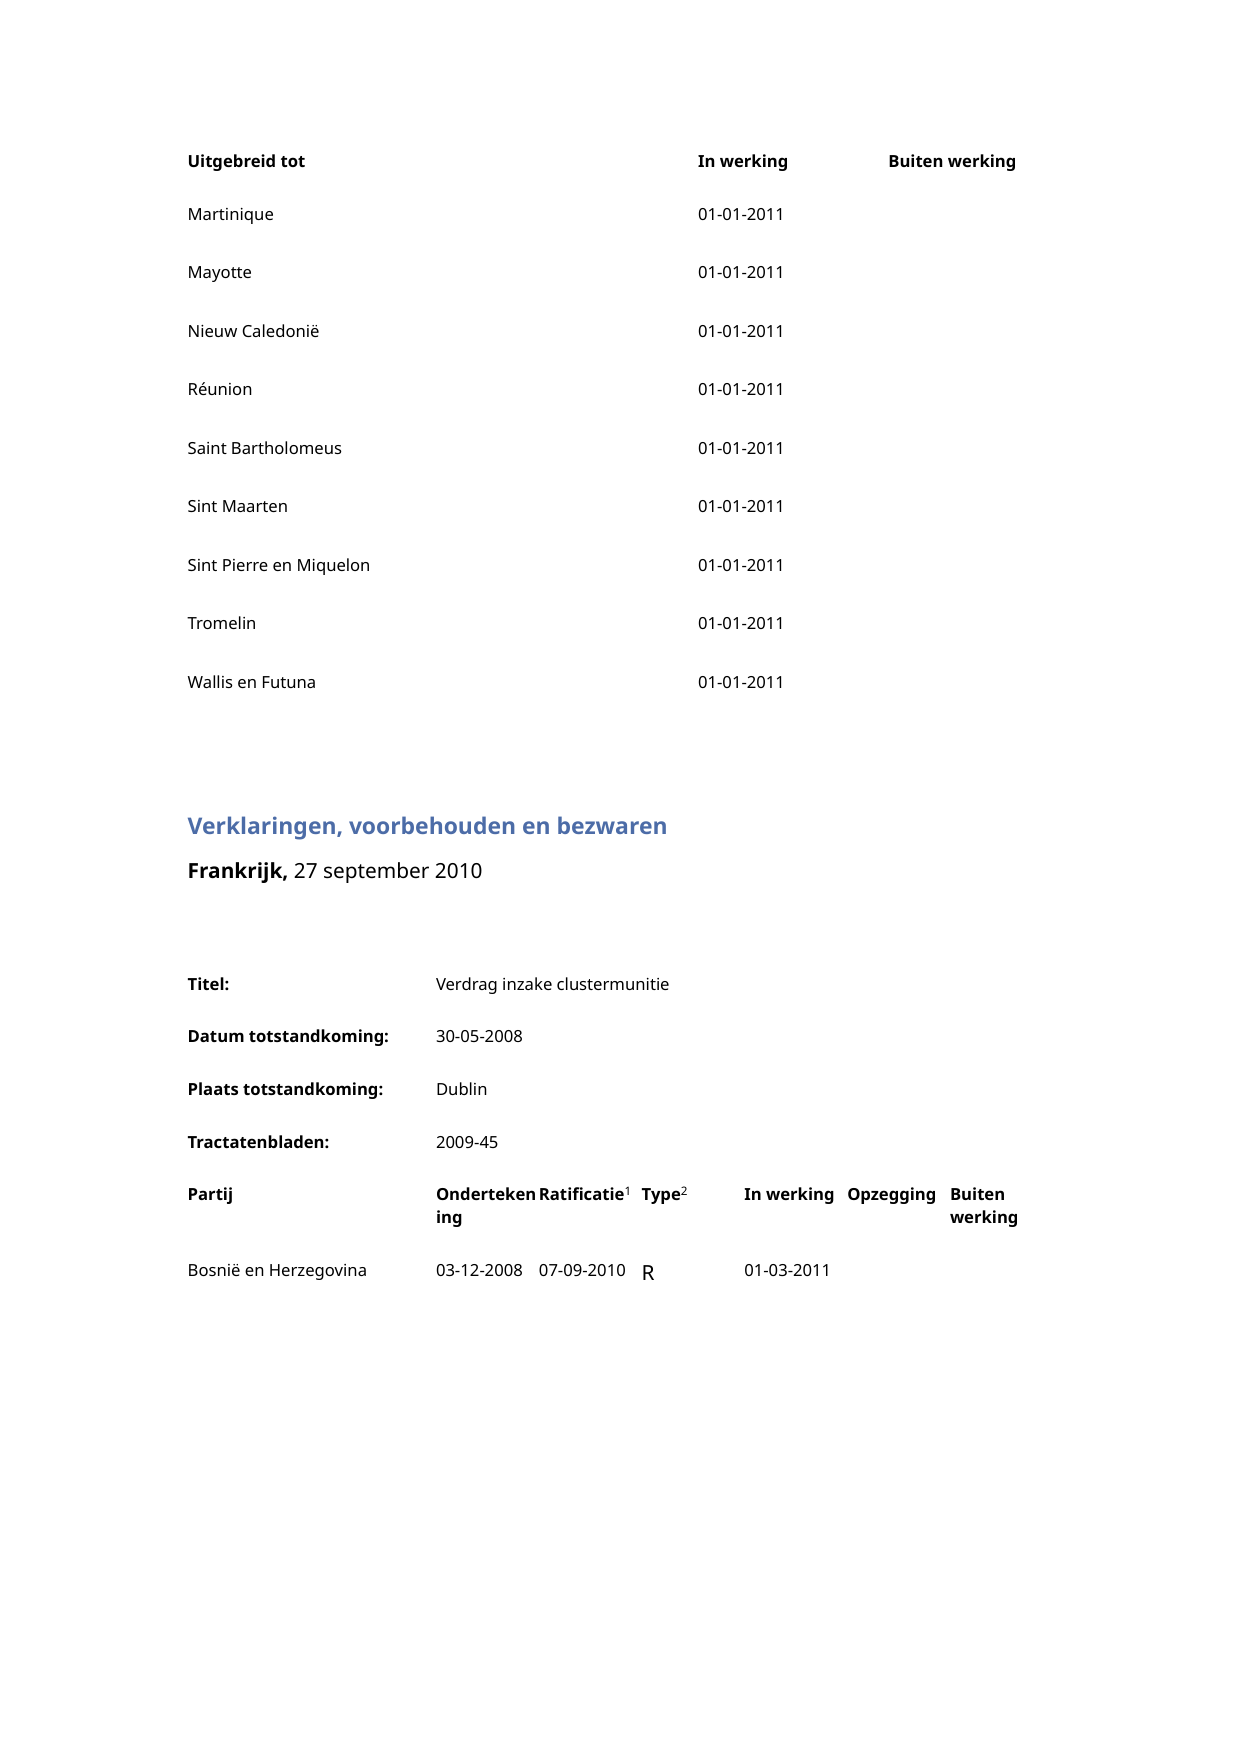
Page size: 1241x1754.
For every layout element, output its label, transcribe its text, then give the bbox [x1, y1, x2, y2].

table_cell 03-12-2008 [436, 1259, 539, 1317]
table_cell [888, 203, 1053, 261]
table_cell [888, 436, 1053, 495]
table_cell [847, 1259, 950, 1317]
table_cell Type2 [641, 1183, 744, 1258]
table_cell [888, 670, 1053, 729]
table_header In werking [698, 150, 888, 203]
table_cell 01-01-2011 [698, 378, 888, 436]
table_cell In werking [744, 1183, 847, 1258]
table_header Buiten werking [888, 150, 1053, 203]
table_cell Ratificatie1 [539, 1183, 641, 1258]
table_cell [950, 1259, 1053, 1317]
table_cell Bosnië en Herzegovina [188, 1259, 436, 1317]
table_cell R [641, 1259, 744, 1317]
table_cell [888, 378, 1053, 436]
table_cell 30-05-2008 [436, 1025, 1053, 1078]
table_cell Sint Pierre en Miquelon [188, 553, 698, 612]
table_cell 01-01-2011 [698, 495, 888, 553]
table_cell 01-01-2011 [698, 553, 888, 612]
table_cell [888, 553, 1053, 612]
table_cell 01-01-2011 [698, 320, 888, 378]
table_cell Mayotte [188, 261, 698, 319]
table_cell 2009-45 [436, 1130, 1053, 1183]
subtitle Verklaringen, voorbehouden en bezwaren [187, 809, 1053, 841]
table_header Verdrag inzake clustermunitie [436, 972, 1053, 1025]
table_cell Nieuw Caledonië [188, 320, 698, 378]
table_cell 01-01-2011 [698, 261, 888, 319]
table_cell Réunion [188, 378, 698, 436]
table_header Uitgebreid tot [188, 150, 698, 203]
table_cell Saint Bartholomeus [188, 436, 698, 495]
table_cell Tromelin [188, 612, 698, 670]
table_cell Ondertekening [436, 1183, 539, 1258]
table_cell 01-03-2011 [744, 1259, 847, 1317]
table_cell Opzegging [847, 1183, 950, 1258]
table_cell Buiten werking [950, 1183, 1053, 1258]
table_cell Datum totstandkoming: [188, 1025, 436, 1078]
table_cell Partij [188, 1183, 436, 1258]
table_cell 01-01-2011 [698, 203, 888, 261]
table_cell 01-01-2011 [698, 670, 888, 729]
table_cell 01-01-2011 [698, 436, 888, 495]
table_cell [888, 495, 1053, 553]
table_cell [888, 320, 1053, 378]
table_cell Plaats totstandkoming: [188, 1078, 436, 1130]
table_cell Sint Maarten [188, 495, 698, 553]
table_cell Dublin [436, 1078, 1053, 1130]
text Frankrijk, 27 september 2010 [187, 856, 1053, 884]
table_header Titel: [188, 972, 436, 1025]
table_cell 07-09-2010 [539, 1259, 641, 1317]
table_cell [888, 612, 1053, 670]
table_cell 01-01-2011 [698, 612, 888, 670]
table_cell Tractatenbladen: [188, 1130, 436, 1183]
table_cell Martinique [188, 203, 698, 261]
table_cell Wallis en Futuna [188, 670, 698, 729]
table_cell [888, 261, 1053, 319]
